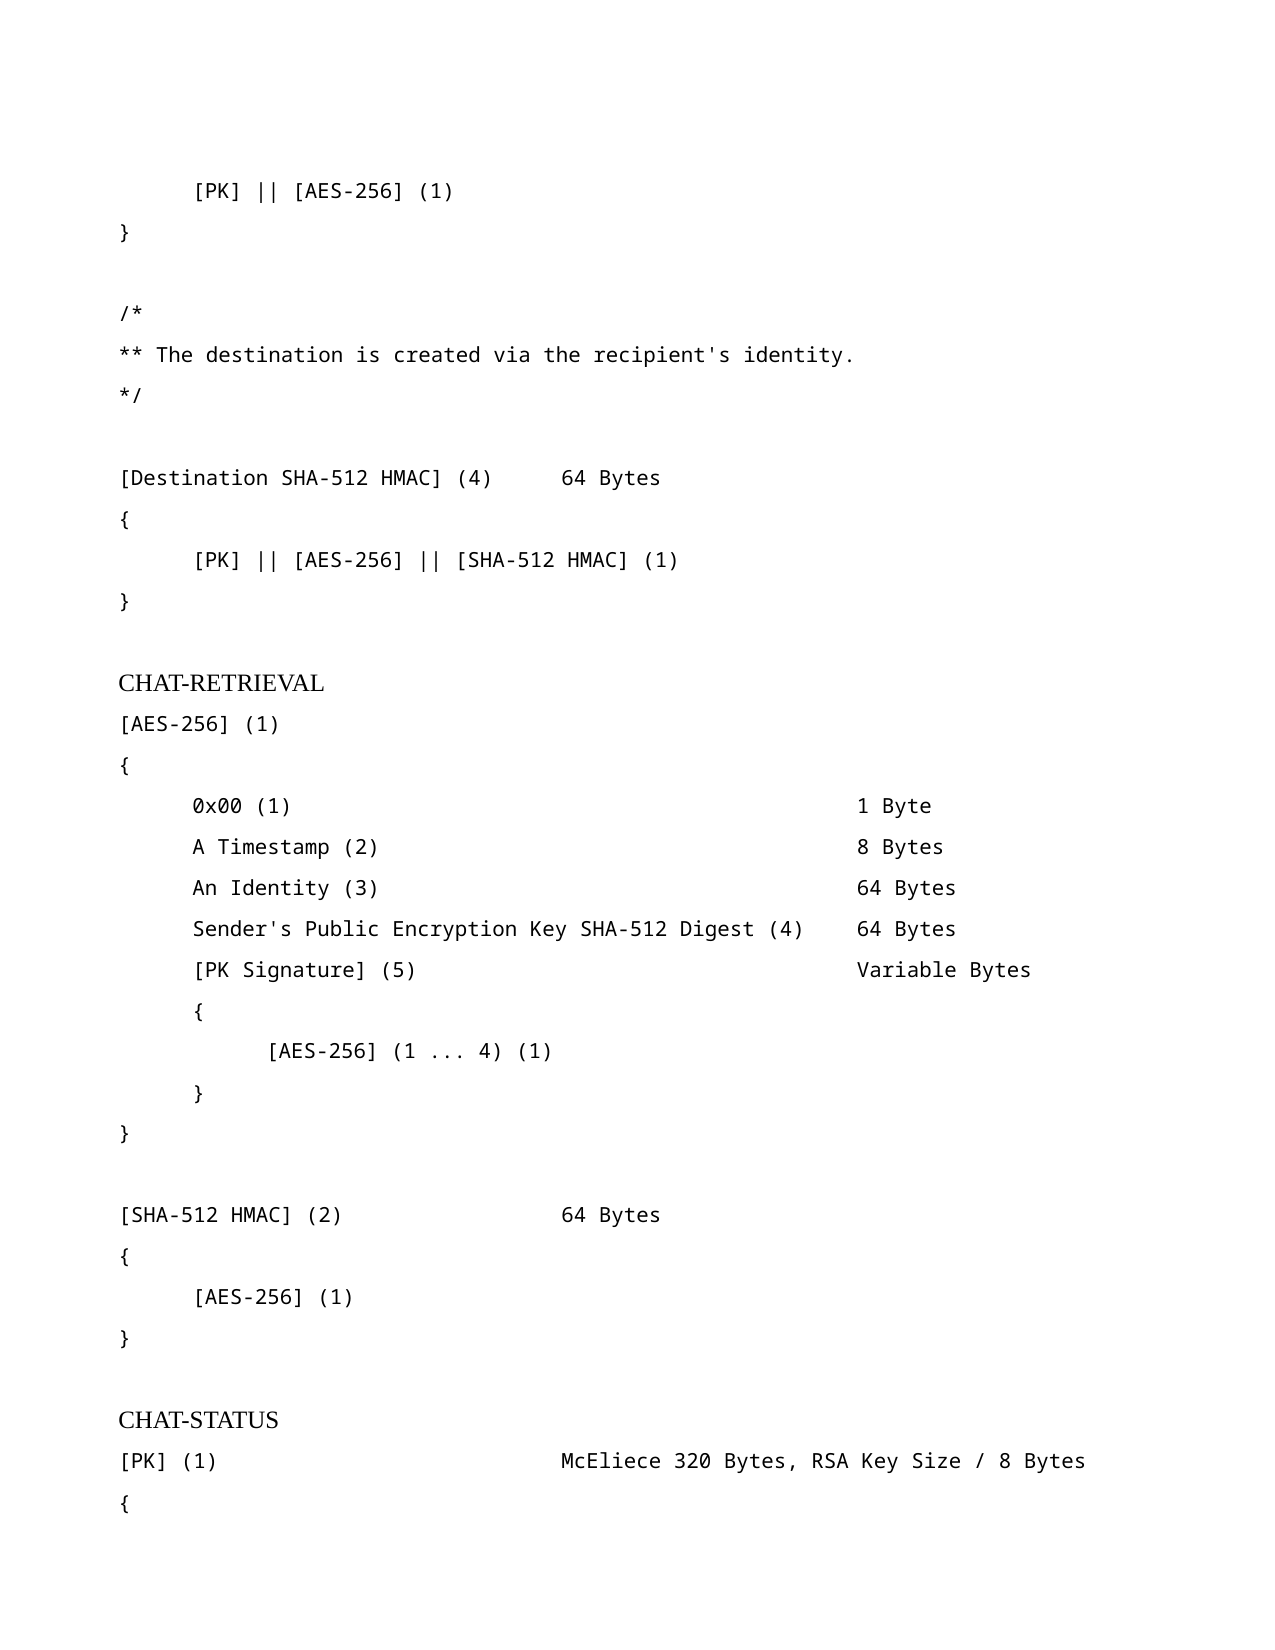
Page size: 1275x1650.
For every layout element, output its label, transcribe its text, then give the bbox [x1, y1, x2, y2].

text { [118, 996, 1157, 1024]
text } [118, 1118, 1157, 1147]
text } [118, 1078, 1157, 1106]
text CHAT-RETRIEVAL [118, 668, 1157, 697]
text { [118, 1241, 1157, 1270]
text [PK] || [AES-256] || [SHA-512 HMAC] (1) [118, 545, 1157, 573]
text [AES-256] (1) [118, 709, 1157, 738]
text 0x00 (1) 1 Byte [118, 791, 1157, 819]
text [AES-256] (1 ... 4) (1) [118, 1037, 1157, 1065]
text /* [118, 299, 1157, 328]
text } [118, 1323, 1157, 1352]
text [PK] || [AES-256] (1) [118, 176, 1157, 205]
text } [118, 217, 1157, 246]
text [Destination SHA-512 HMAC] (4) 64 Bytes [118, 463, 1157, 491]
text { [118, 504, 1157, 532]
text An Identity (3) 64 Bytes [118, 873, 1157, 901]
text { [118, 750, 1157, 778]
text ** The destination is created via the recipient's identity. [118, 340, 1157, 368]
text */ [118, 381, 1157, 409]
text [PK Signature] (5) Variable Bytes [118, 955, 1157, 983]
text Sender's Public Encryption Key SHA-512 Digest (4) 64 Bytes [118, 914, 1157, 942]
text [AES-256] (1) [118, 1282, 1157, 1311]
text { [118, 1488, 1157, 1516]
text [PK] (1) McEliece 320 Bytes, RSA Key Size / 8 Bytes [118, 1447, 1157, 1475]
text CHAT-STATUS [118, 1405, 1157, 1434]
text } [118, 586, 1157, 614]
text A Timestamp (2) 8 Bytes [118, 832, 1157, 860]
text [SHA-512 HMAC] (2) 64 Bytes [118, 1200, 1157, 1229]
